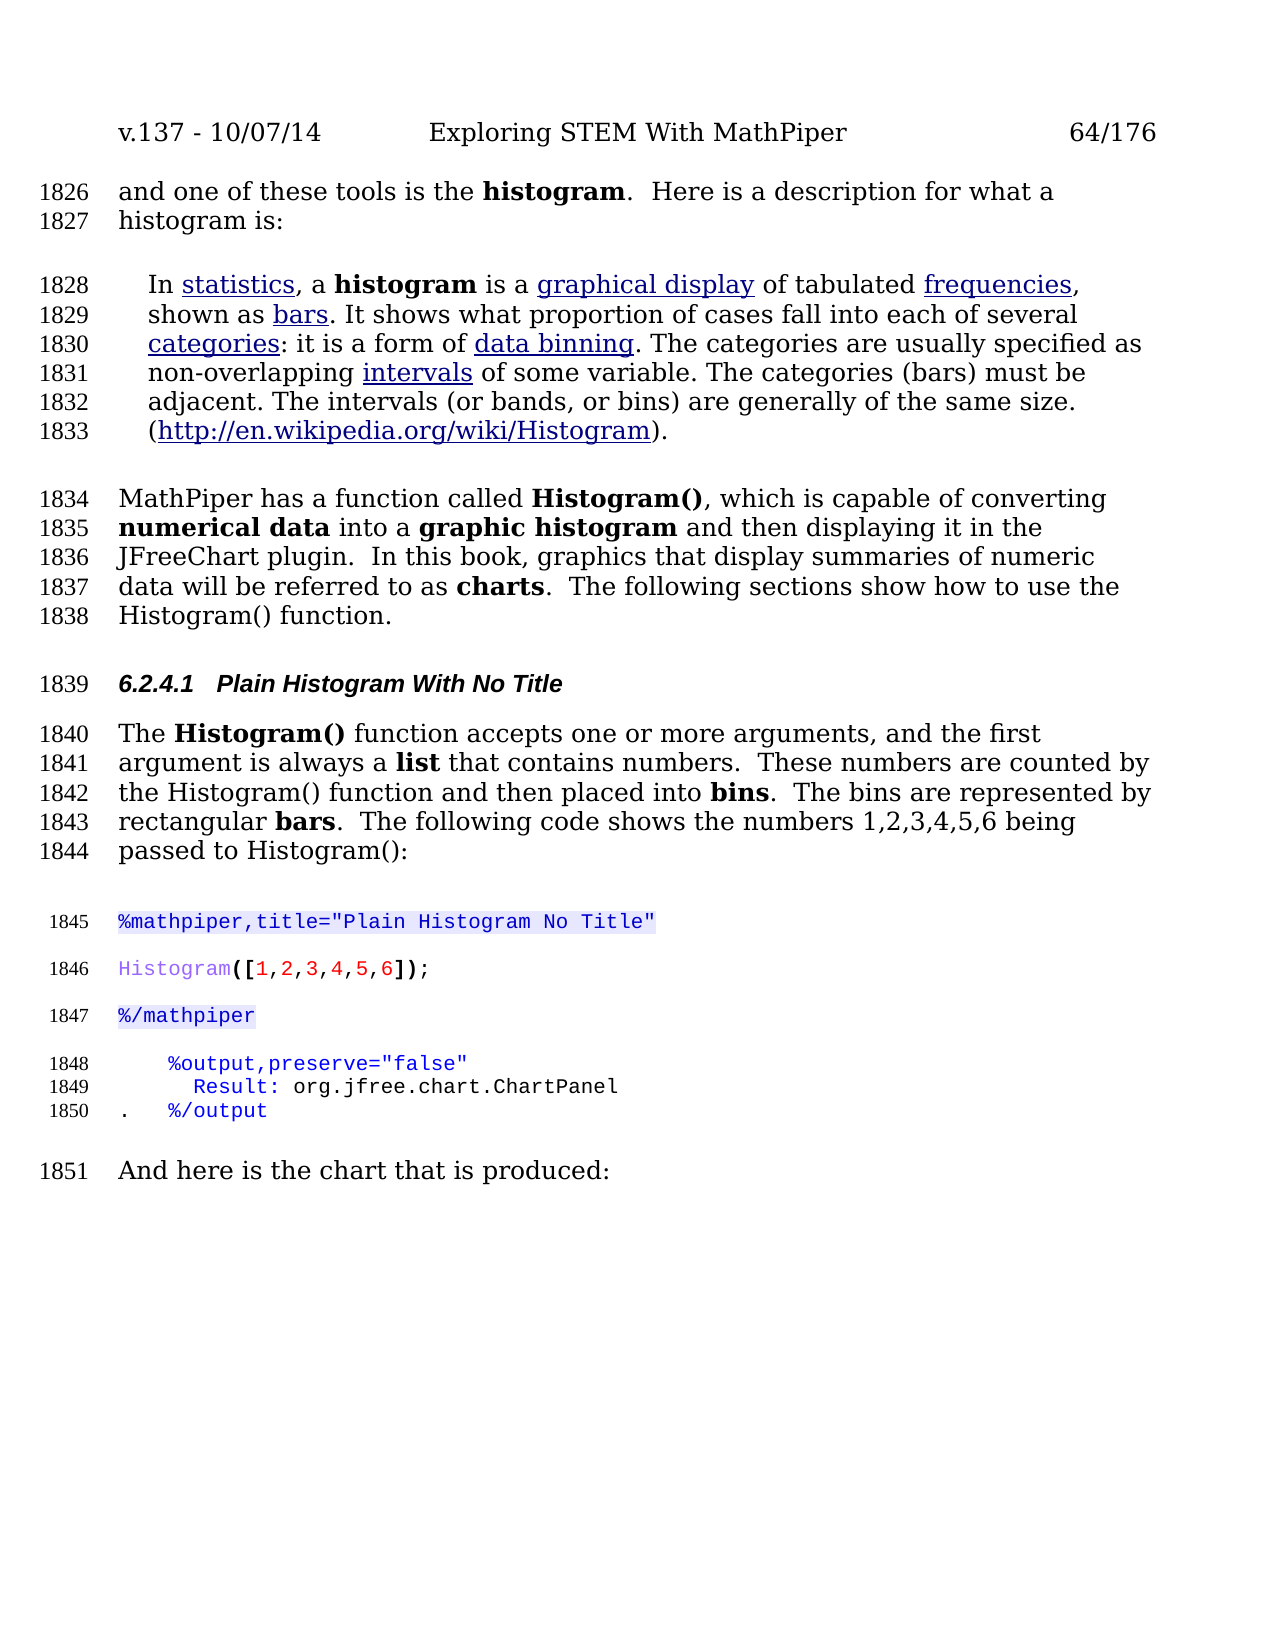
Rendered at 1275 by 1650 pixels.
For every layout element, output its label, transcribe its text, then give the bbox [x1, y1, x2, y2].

text . %/output [118, 1100, 1157, 1124]
text In statistics, a histogram is a graphical display of tabulated frequencies, shown as bars. It shows what proportion of cases fall into each of several categories: it is a form of data binning. The categories are usually specified as non-overlapping intervals of some variable. The categories (bars) must be adjacent. The intervals (or bands, or bins) are generally of the same size. (http://en.wikipedia.org/wiki/Histogram). [148, 271, 1157, 446]
subtitle Plain Histogram With No Title [118, 669, 1157, 698]
text %mathpiper,title="Plain Histogram No Title" [118, 911, 1157, 934]
text Result: org.jfree.chart.ChartPanel [118, 1076, 1157, 1100]
text %/mathpiper [118, 1005, 1157, 1029]
text Histogram([1,2,3,4,5,6]); [118, 958, 1157, 982]
text The Histogram() function accepts one or more arguments, and the first argument is always a list that contains numbers. These numbers are counted by the Histogram() function and then placed into bins. The bins are represented by rectangular bars. The following code shows the numbers 1,2,3,4,5,6 being passed to Histogram(): [118, 719, 1157, 866]
text and one of these tools is the histogram. Here is a description for what a histogram is: [118, 177, 1157, 235]
text MathPiper has a function called Histogram(), which is capable of converting numerical data into a graphic histogram and then displaying it in the JFreeChart plugin. In this book, graphics that display summaries of numeric data will be referred to as charts. The following sections show how to use the Histogram() function. [118, 484, 1157, 630]
text And here is the chart that is produced: [118, 1156, 1157, 1185]
text %output,preserve="false" [118, 1053, 1157, 1076]
